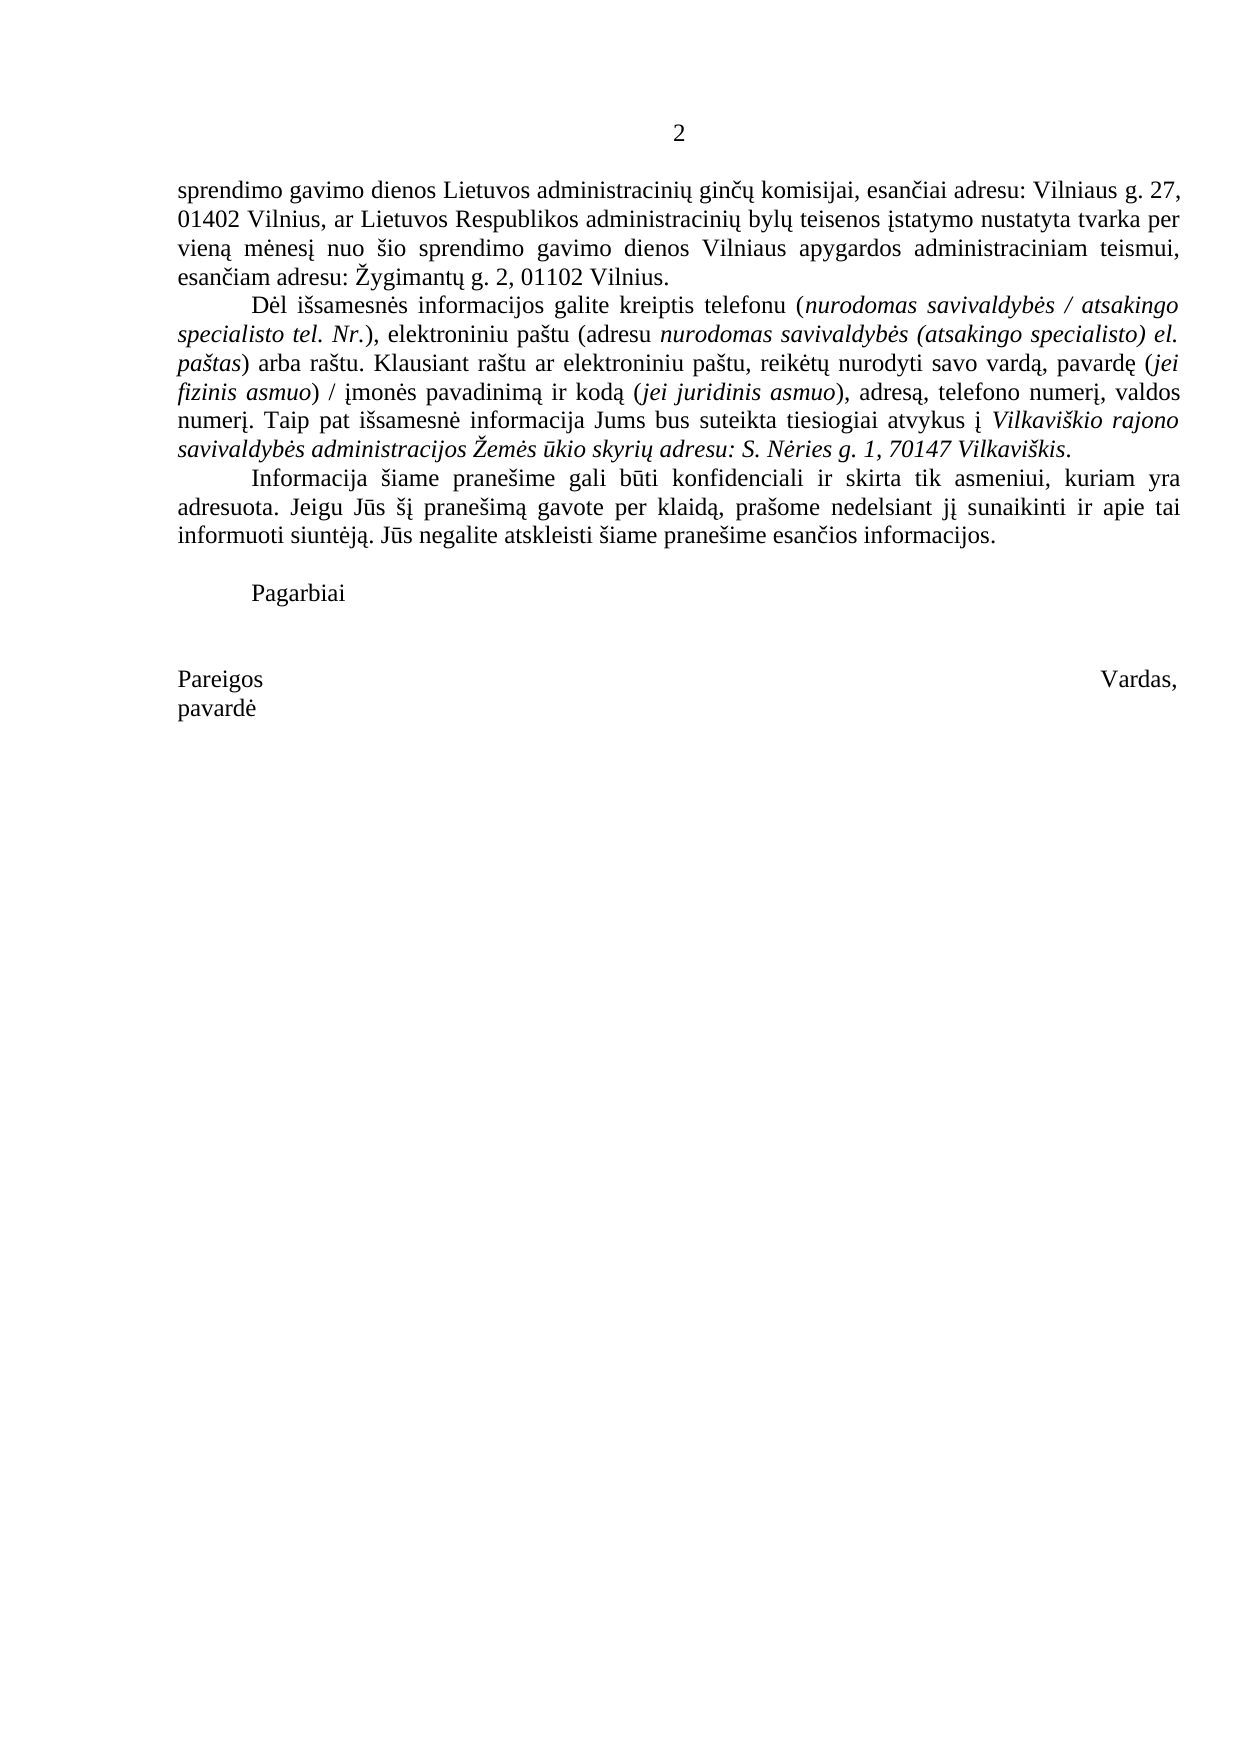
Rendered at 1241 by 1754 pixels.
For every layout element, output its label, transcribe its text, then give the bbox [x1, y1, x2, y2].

text Pagarbiai [177, 578, 1181, 607]
text sprendimo gavimo dienos Lietuvos administracinių ginčų komisijai, esančiai adresu: Vilniaus g. 27, 01402 Vilnius, ar Lietuvos Respublikos administracinių bylų teisenos įstatymo nustatyta tvarka per vieną mėnesį nuo šio sprendimo gavimo dienos Vilniaus apygardos administraciniam teismui, esančiam adresu: Žygimantų g. 2, 01102 Vilnius. [177, 176, 1181, 291]
text Dėl išsamesnės informacijos galite kreiptis telefonu (nurodomas savivaldybės / atsakingo specialisto tel. Nr.), elektroniniu paštu (adresu nurodomas savivaldybės (atsakingo specialisto) el. paštas) arba raštu. Klausiant raštu ar elektroniniu paštu, reikėtų nurodyti savo vardą, pavardę (jei fizinis asmuo) / įmonės pavadinimą ir kodą (jei juridinis asmuo), adresą, telefono numerį, valdos numerį. Taip pat išsamesnė informacija Jums bus suteikta tiesiogiai atvykus į Vilkaviškio rajono savivaldybės administracijos Žemės ūkio skyrių adresu: S. Nėries g. 1, 70147 Vilkaviškis. [177, 291, 1181, 463]
text Pareigos Vardas, pavardė [177, 664, 1181, 722]
text Informacija šiame pranešime gali būti konfidenciali ir skirta tik asmeniui, kuriam yra adresuota. Jeigu Jūs šį pranešimą gavote per klaidą, prašome nedelsiant jį sunaikinti ir apie tai informuoti siuntėją. Jūs negalite atskleisti šiame pranešime esančios informacijos. [177, 463, 1181, 549]
